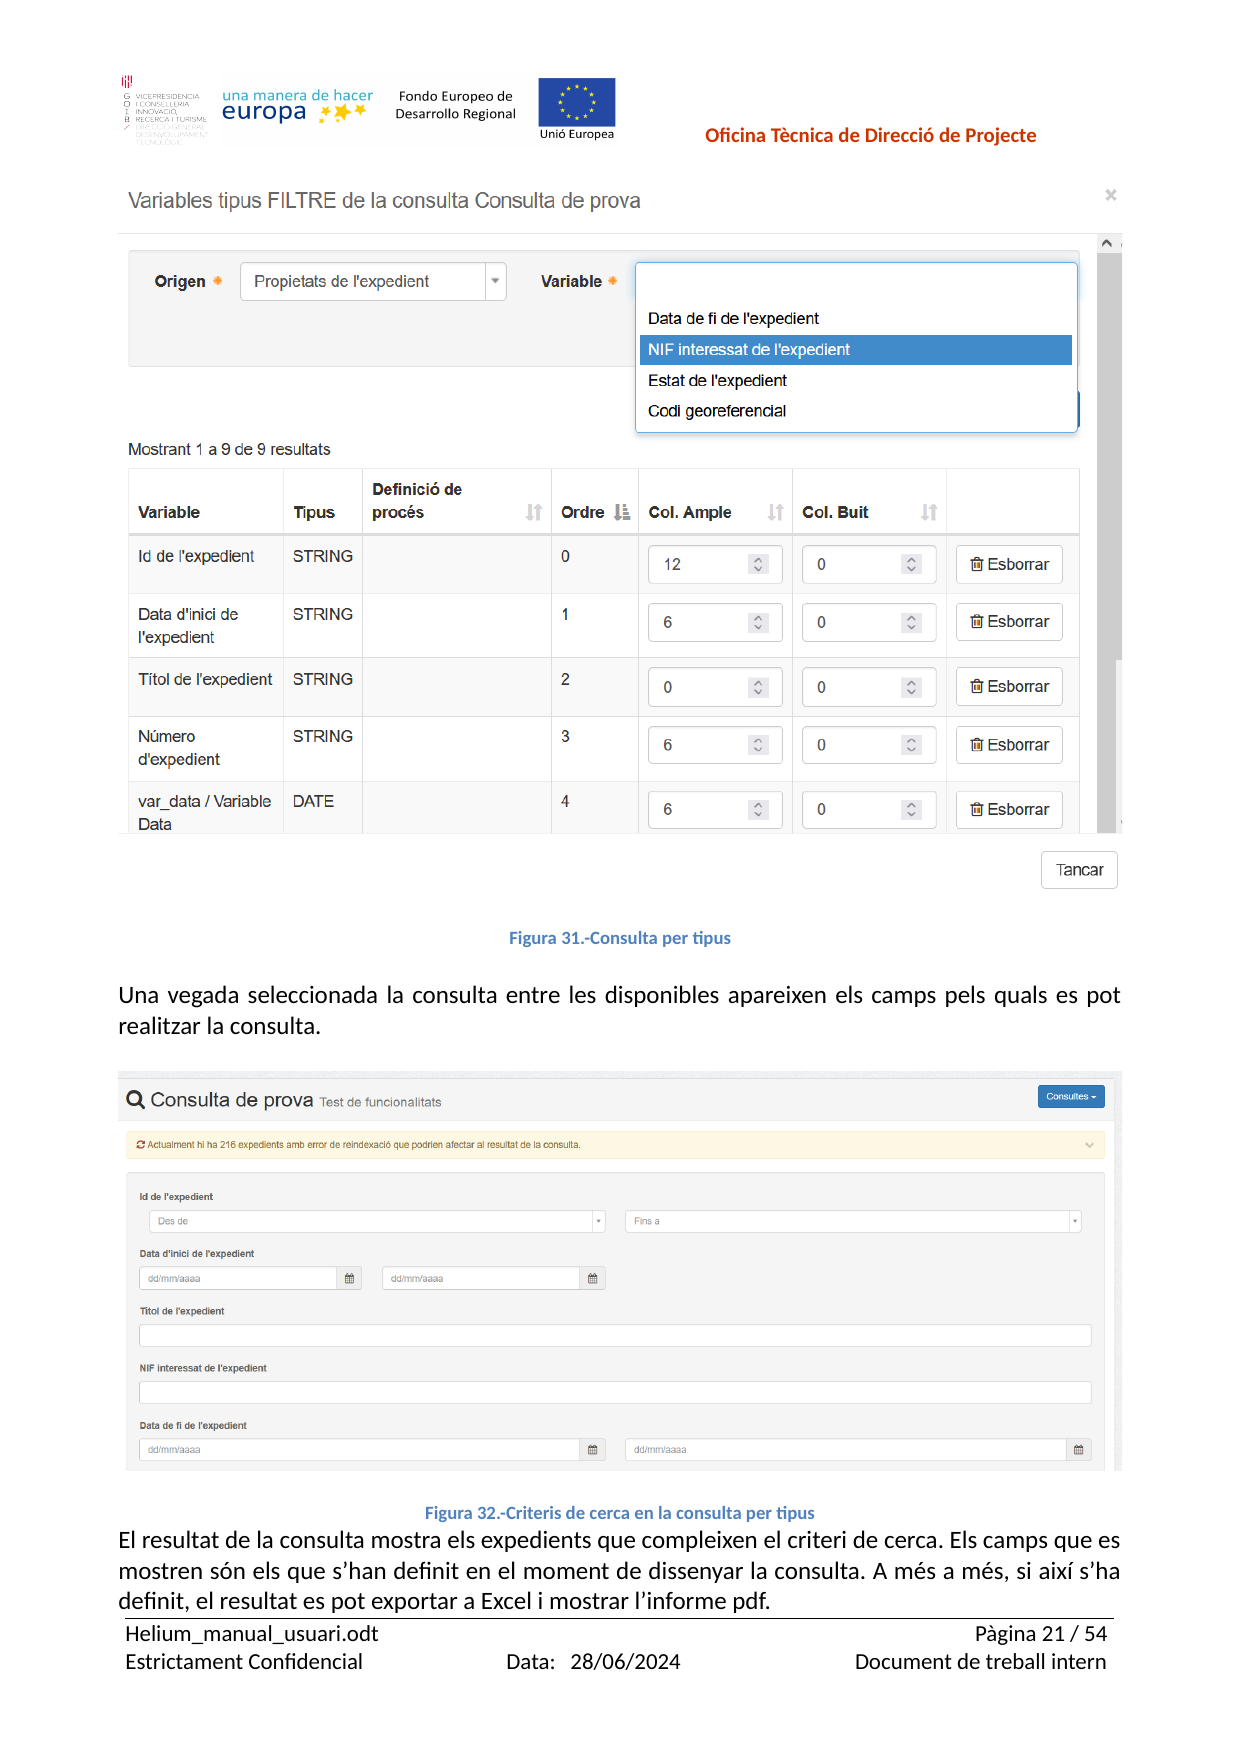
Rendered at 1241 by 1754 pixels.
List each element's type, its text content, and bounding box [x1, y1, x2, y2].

text Figura 31.-Consulta per tipus [118, 926, 1122, 949]
picture [219, 73, 621, 147]
picture [118, 177, 1123, 896]
picture [118, 73, 213, 147]
text El resultat de la consulta mostra els expedients que compleixen el criteri de cerca. Els camps que es mostren són els que s’han definit en el moment de dissenyar la consulta. A més a més, si així s’ha definit, el resultat es pot exportar a Excel i mostrar l’informe pdf. [118, 1524, 1122, 1616]
text Figura 32.-Criteris de cerca en la consulta per tipus [118, 1501, 1122, 1524]
picture [118, 1071, 1123, 1471]
text Una vegada seleccionada la consulta entre les disponibles apareixen els camps pels quals es pot realitzar la consulta. [118, 979, 1122, 1041]
